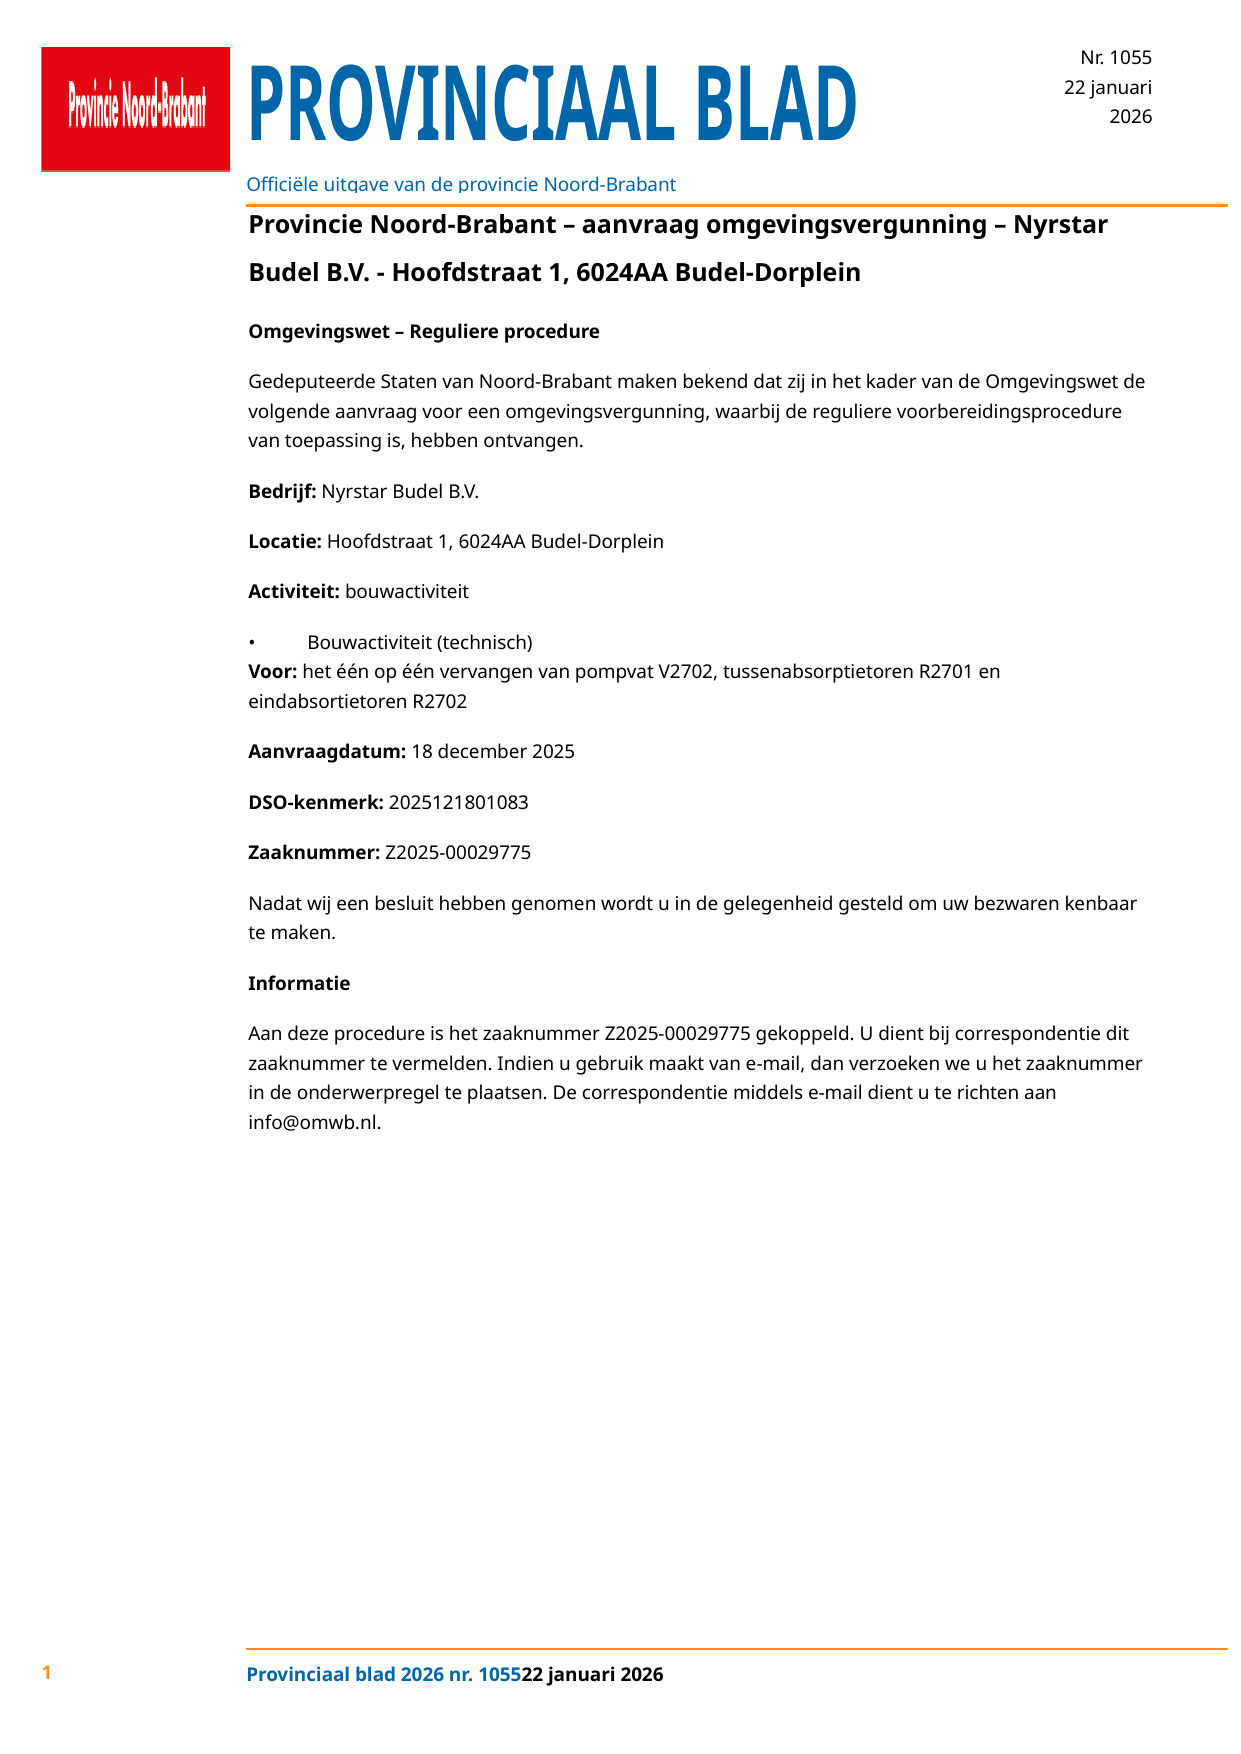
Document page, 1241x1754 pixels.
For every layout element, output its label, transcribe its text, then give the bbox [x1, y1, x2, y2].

text Activiteit: bouwactiviteit [248, 579, 1152, 604]
list Bouwactiviteit (technisch) [248, 629, 1152, 655]
text Locatie: Hoofdstraat 1, 6024AA Budel-Dorplein [248, 528, 1152, 554]
picture [41, 47, 231, 172]
text Informatie [248, 970, 1152, 996]
text Provincie Noord-Brabant – aanvraag omgevingsvergunning – Nyrstar Budel B.V. - Hoofdstraat 1, 6024AA Budel-Dorplein [248, 207, 1152, 288]
text Omgevingswet – Reguliere procedure [248, 318, 1152, 344]
text Aanvraagdatum: 18 december 2025 [248, 739, 1152, 764]
text Aan deze procedure is het zaaknummer Z2025-00029775 gekoppeld. U dient bij correspondentie dit zaaknummer te vermelden. Indien u gebruik maakt van e-mail, dan verzoeken we u het zaaknummer in de onderwerpregel te plaatsen. De correspondentie middels e-mail dient u te richten aan info@omwb.nl. [248, 1020, 1152, 1135]
text Zaaknummer: Z2025-00029775 [248, 839, 1152, 865]
text DSO-kenmerk: 2025121801083 [248, 789, 1152, 815]
text Voor: het één op één vervangen van pompvat V2702, tussenabsorptietoren R2701 en eindabsortietoren R2702 [248, 659, 1152, 714]
text Bedrijf: Nyrstar Budel B.V. [248, 478, 1152, 504]
text Nadat wij een besluit hebben genomen wordt u in de gelegenheid gesteld om uw bezwaren kenbaar te maken. [248, 890, 1152, 945]
text Gedeputeerde Staten van Noord-Brabant maken bekend dat zij in het kader van de Omgevingswet de volgende aanvraag voor een omgevingsvergunning, waarbij de reguliere voorbereidingsprocedure van toepassing is, hebben ontvangen. [248, 368, 1152, 453]
